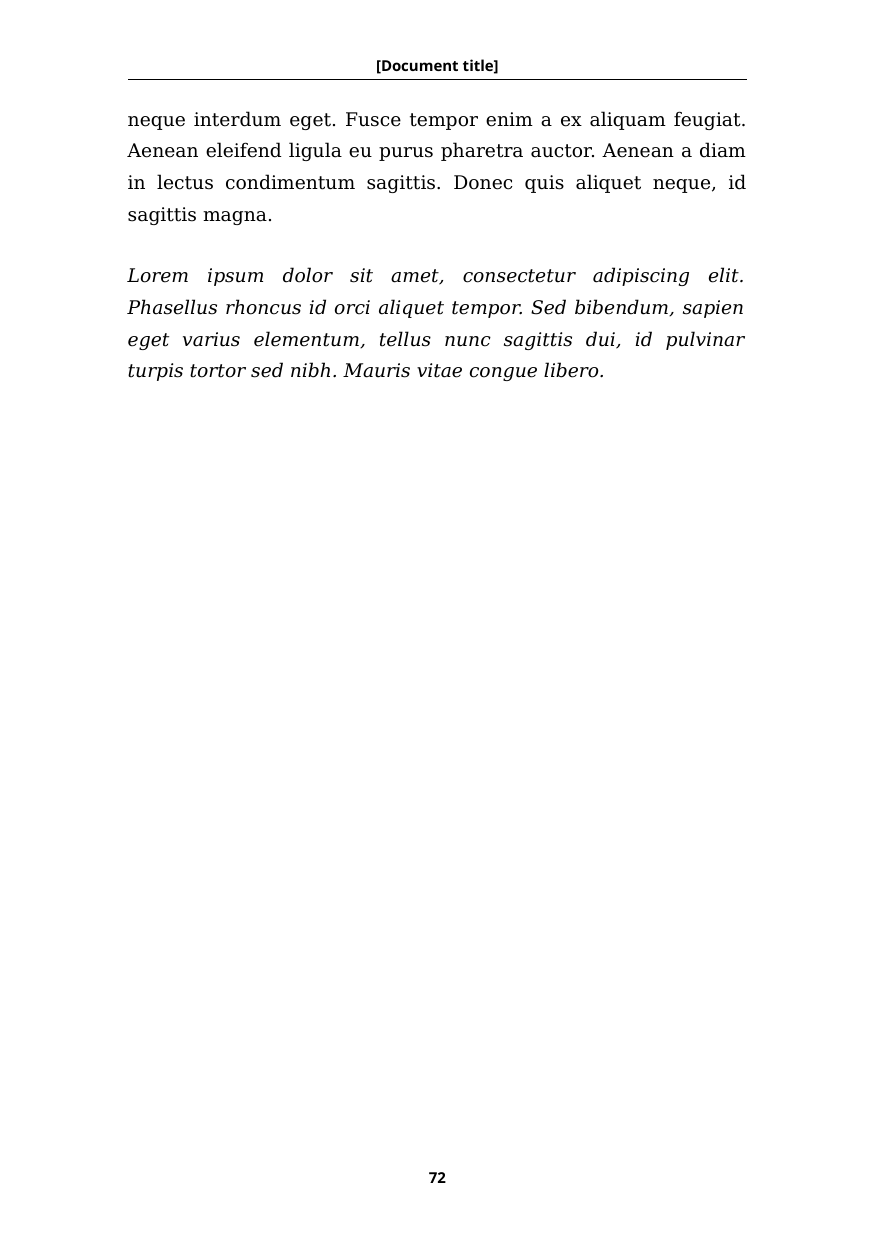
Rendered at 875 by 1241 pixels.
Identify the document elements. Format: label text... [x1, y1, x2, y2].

text neque interdum eget. Fusce tempor enim a ex aliquam feugiat. Aenean eleifend ligula eu purus pharetra auctor. Aenean a diam in lectus condimentum sagittis. Donec quis aliquet neque, id sagittis magna. [127, 109, 747, 226]
text Lorem ipsum dolor sit amet, consectetur adipiscing elit. Phasellus rhoncus id orci aliquet tempor. Sed bibendum, sapien eget varius elementum, tellus nunc sagittis dui, id pulvinar turpis tortor sed nibh. Mauris vitae congue libero. [127, 265, 747, 382]
